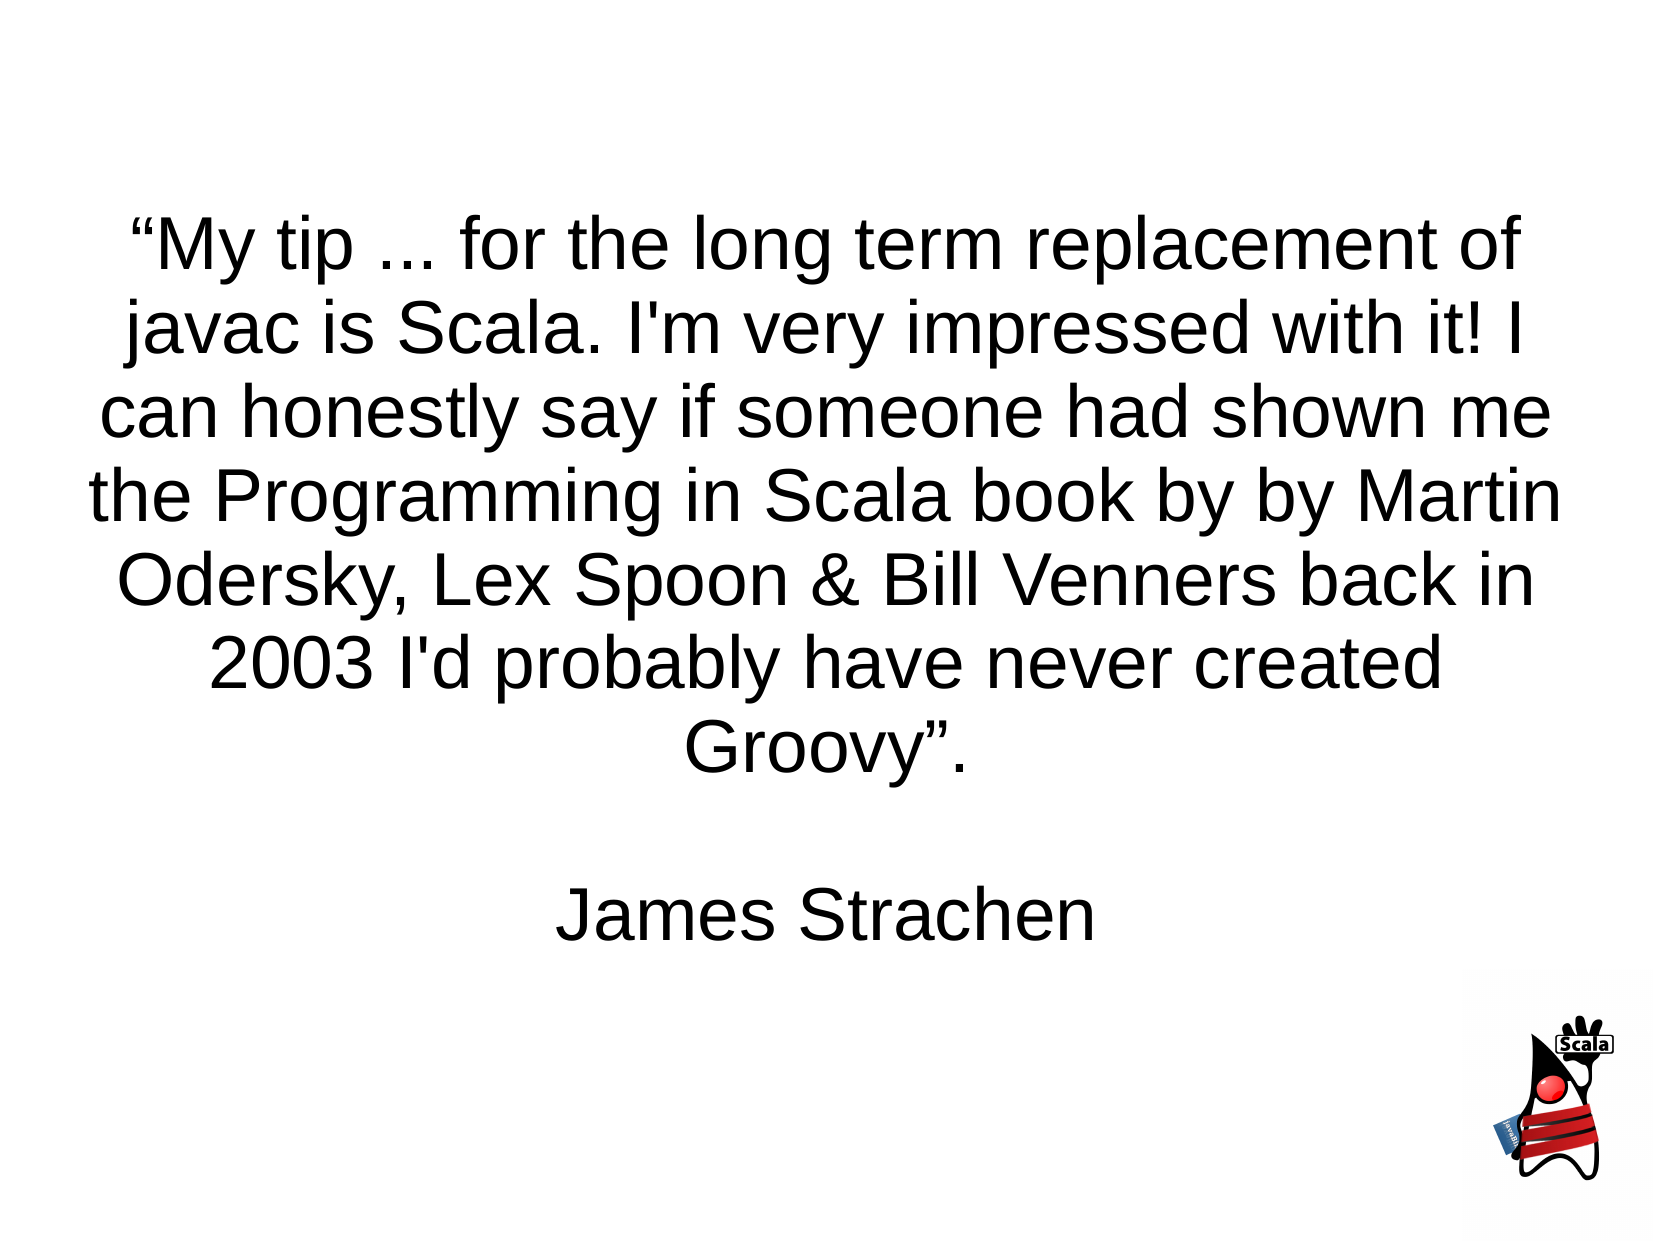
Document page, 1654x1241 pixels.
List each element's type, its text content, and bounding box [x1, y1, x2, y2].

subtitle “My tip ... for the long term replacement of javac is Scala. I'm very impressed with it! I can honestly say if someone had shown me the Programming in Scala book by by Martin Odersky, Lex Spoon & Bill Venners back in 2003 I'd probably have never created Groovy”. James Strachen [82, 56, 1571, 1102]
picture [1462, 969, 1654, 1241]
